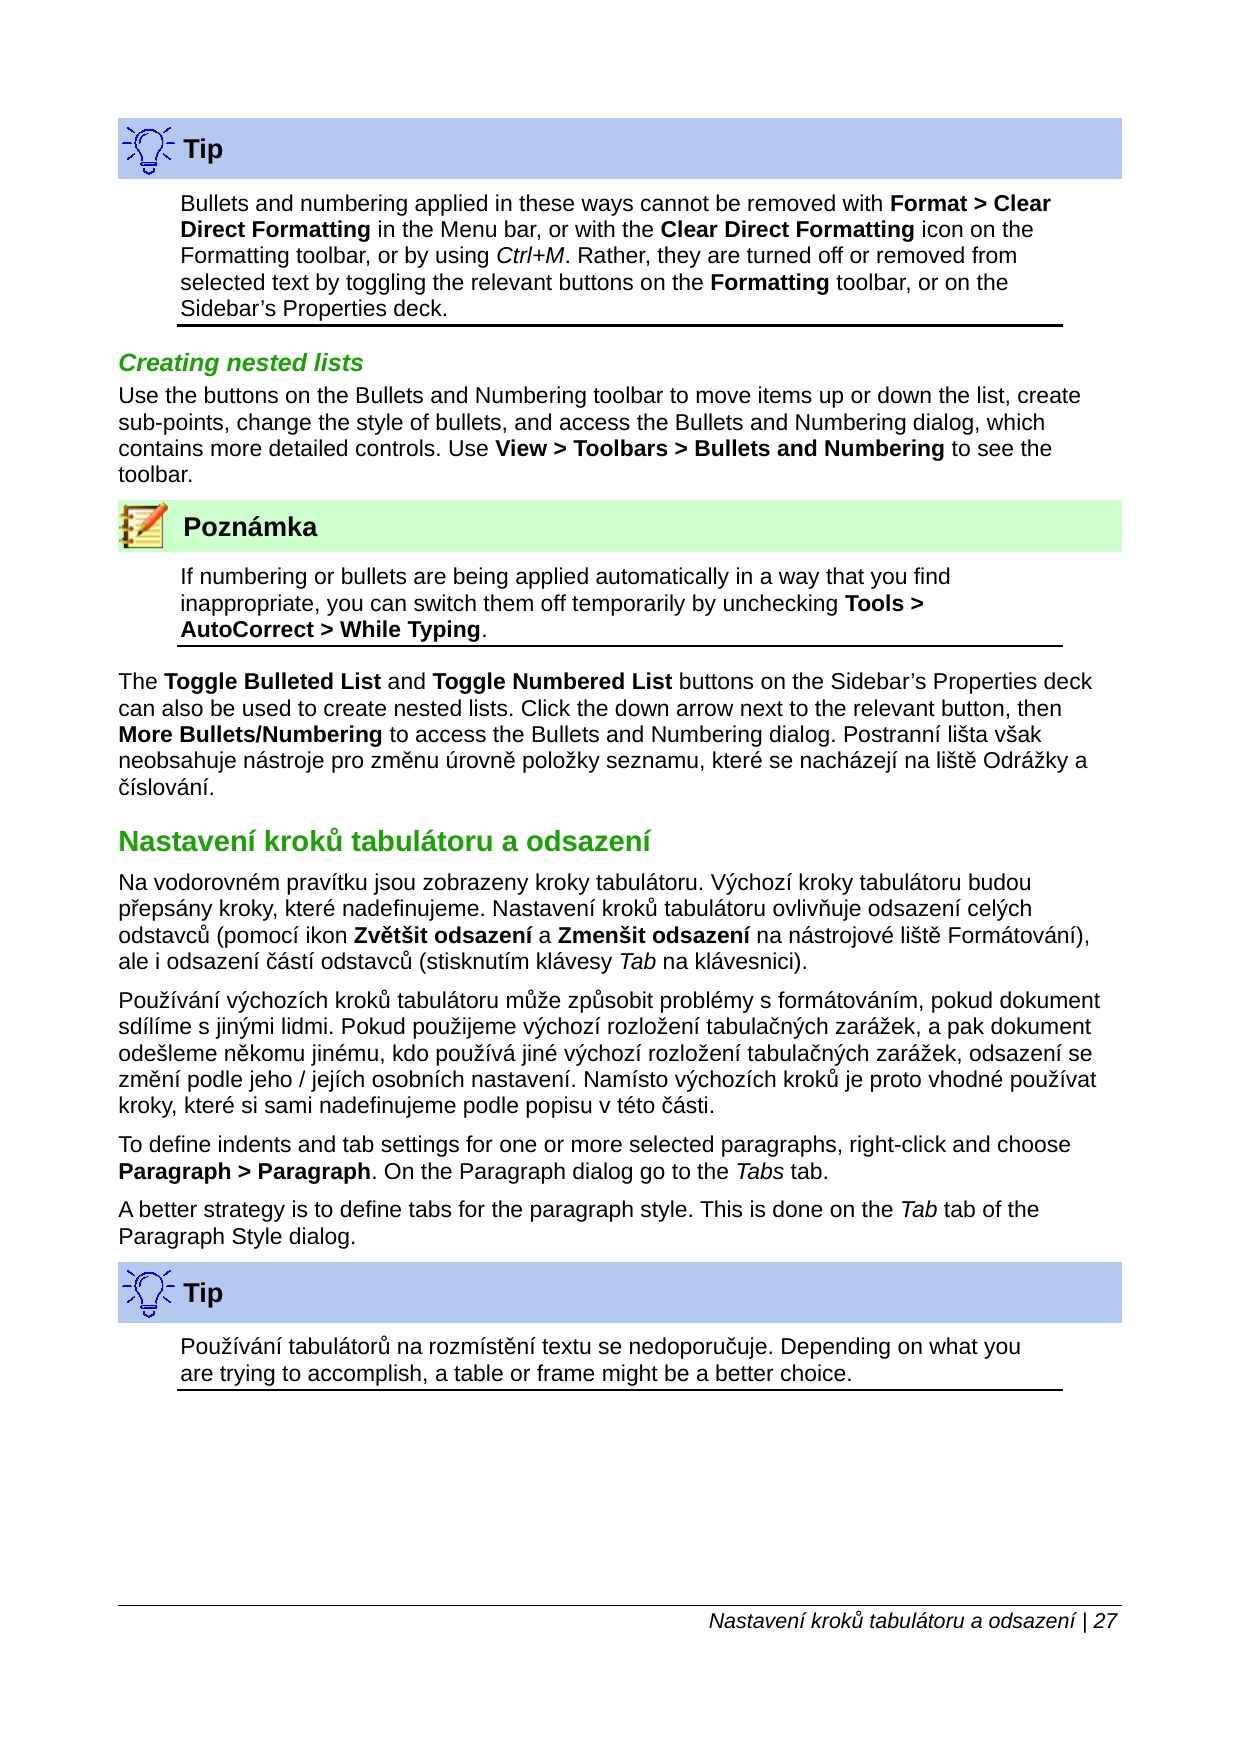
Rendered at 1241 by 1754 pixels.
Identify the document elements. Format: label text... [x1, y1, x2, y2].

subtitle Creating nested lists [118, 348, 1122, 376]
text Na vodorovném pravítku jsou zobrazeny kroky tabulátoru. Výchozí kroky tabulátoru budou přepsány kroky, které nadefinujeme. Nastavení kroků tabulátoru ovlivňuje odsazení celých odstavců (pomocí ikon Zvětšit odsazení a Zmenšit odsazení na nástrojové liště Formátování), ale i odsazení částí odstavců (stisknutím klávesy Tab na klávesnici). [118, 869, 1122, 974]
text A better strategy is to define tabs for the paragraph style. This is done on the Tab tab of the Paragraph Style dialog. [118, 1196, 1122, 1249]
text Use the buttons on the Bullets and Numbering toolbar to move items up or down the list, create sub-points, change the style of bullets, and access the Bullets and Numbering dialog, which contains more detailed controls. Use View > Toolbars > Bullets and Numbering to see the toolbar. [118, 382, 1122, 488]
subtitle Tip [118, 118, 1122, 179]
picture [119, 119, 179, 179]
picture [119, 1262, 179, 1322]
text Bullets and numbering applied in these ways cannot be removed with Format > Clear Direct Formatting in the Menu bar, or with the Clear Direct Formatting icon on the Formatting toolbar, or by using Ctrl+M. Rather, they are turned off or removed from selected text by toggling the relevant buttons on the Formatting toolbar, or on the Sidebar’s Properties deck. [177, 187, 1063, 324]
text The Toggle Bulleted List and Toggle Numbered List buttons on the Sidebar’s Properties deck can also be used to create nested lists. Click the down arrow next to the relevant button, then More Bullets/Numbering to access the Bullets and Numbering dialog. Postranní lišta však neobsahuje nástroje pro změnu úrovně položky seznamu, které se nacházejí na liště Odrážky a číslování. [118, 668, 1122, 800]
text To define indents and tab settings for one or more selected paragraphs, right-click and choose Paragraph > Paragraph. On the Paragraph dialog go to the Tabs tab. [118, 1131, 1122, 1184]
text Používání výchozích kroků tabulátoru může způsobit problémy s formátováním, pokud dokument sdílíme s jinými lidmi. Pokud použijeme výchozí rozložení tabulačných zarážek, a pak dokument odešleme někomu jinému, kdo používá jiné výchozí rozložení tabulačných zarážek, odsazení se změní podle jeho / jejích osobních nastavení. Namísto výchozích kroků je proto vhodné používat kroky, které si sami nadefinujeme podle popisu v této části. [118, 987, 1122, 1119]
subtitle Tip [118, 1262, 1122, 1323]
text If numbering or bullets are being applied automatically in a way that you find inappropriate, you can switch them off temporarily by unchecking Tools > AutoCorrect > While Typing. [177, 560, 1063, 645]
subtitle Poznámka [118, 500, 1122, 552]
text Používání tabulátorů na rozmístění textu se nedoporučuje. Depending on what you are trying to accomplish, a table or frame might be a better choice. [177, 1330, 1063, 1389]
subtitle Nastavení kroků tabulátoru a odsazení [118, 824, 1122, 857]
picture [119, 501, 170, 552]
